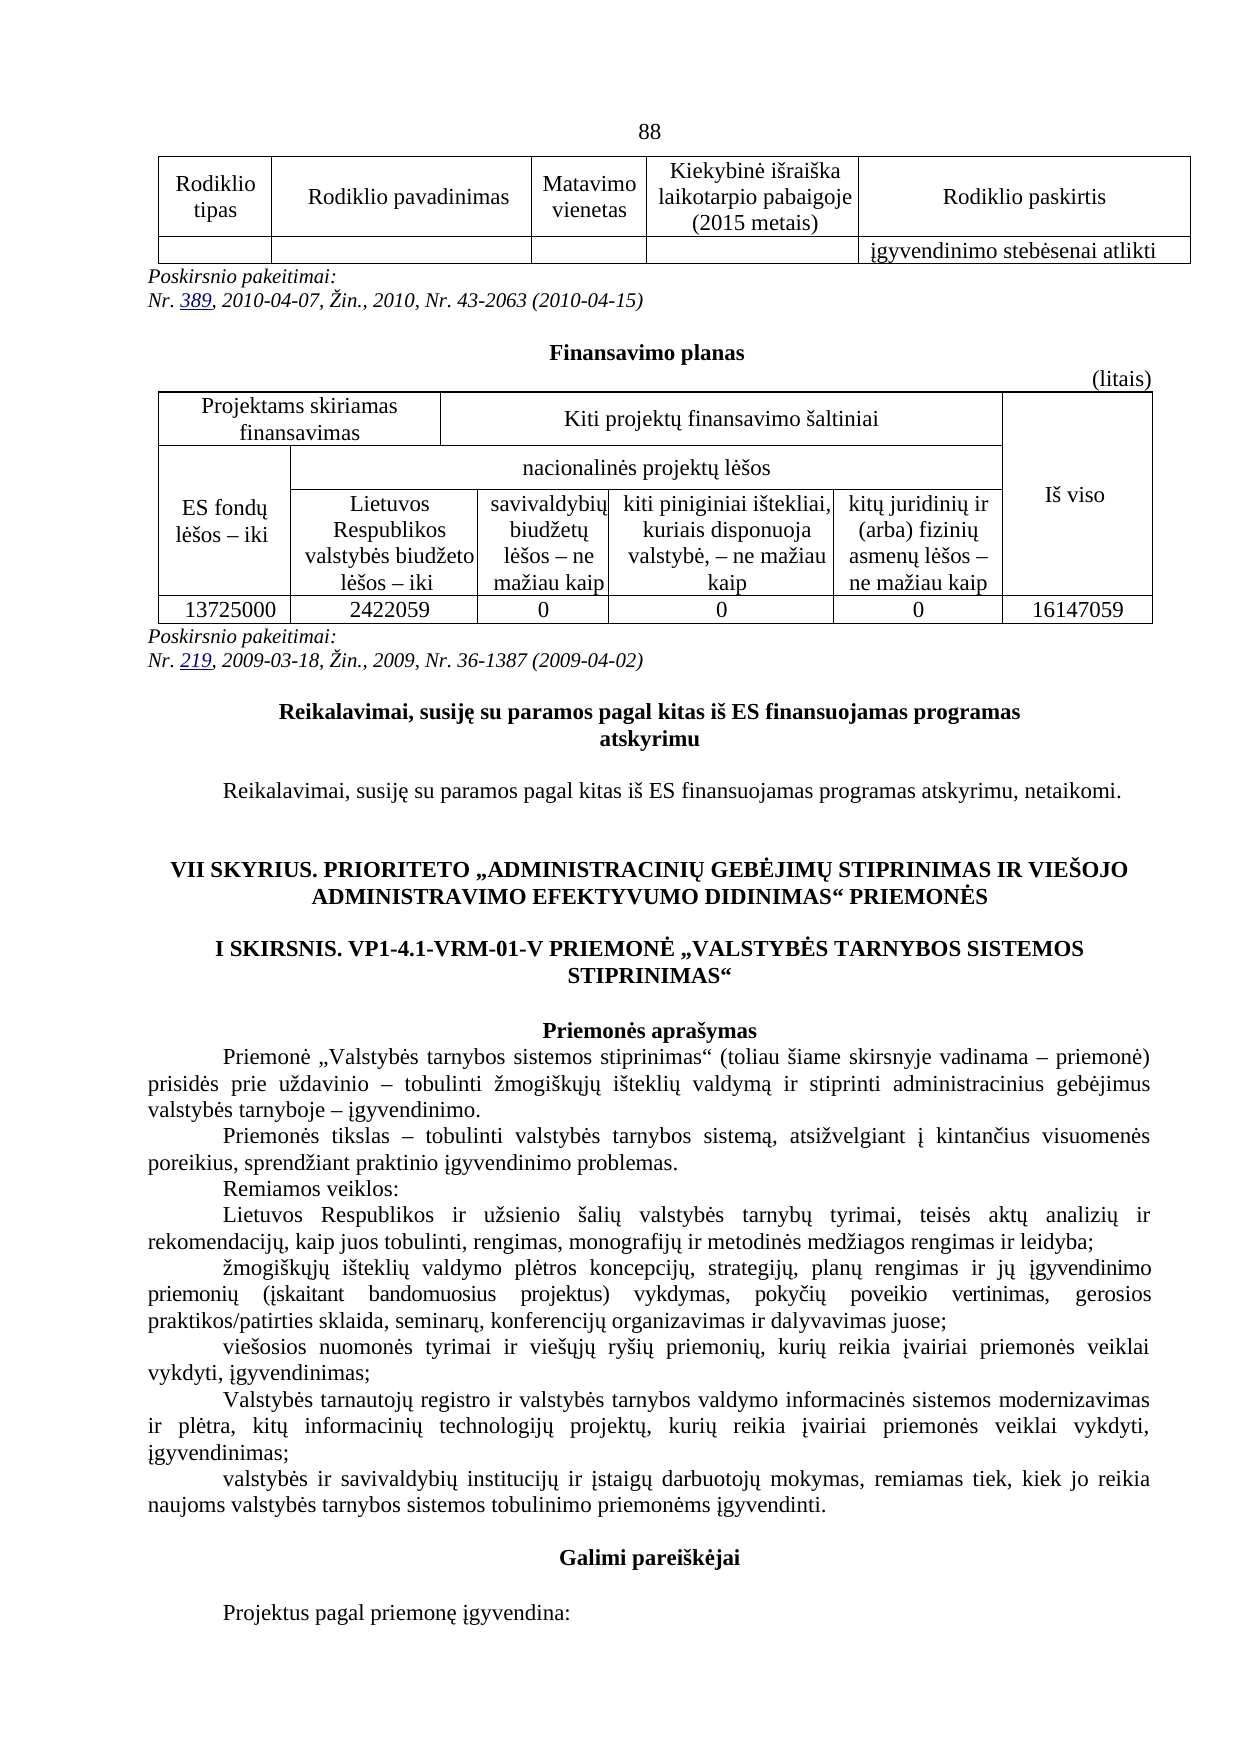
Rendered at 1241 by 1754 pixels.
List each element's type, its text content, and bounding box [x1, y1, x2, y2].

text Nr. 389, 2010-04-07, Žin., 2010, Nr. 43-2063 (2010-04-15) [148, 288, 1152, 312]
text Priemonės aprašymas [148, 1017, 1152, 1043]
text Reikalavimai, susiję su paramos pagal kitas iš ES finansuojamas programas atskyrimu, netaikomi. [148, 777, 1152, 804]
table_header Matavimo vienetas [532, 157, 646, 236]
table_header Rodiklio tipas [159, 157, 271, 236]
table_cell [647, 237, 858, 263]
table_header Kiti projektų finansavimo šaltiniai [441, 393, 1002, 445]
table_cell kiti piniginiai ištekliai, kuriais disponuoja valstybė, – ne mažiau kaip [609, 490, 833, 595]
table_cell 0 [609, 596, 833, 623]
text žmogiškųjų išteklių valdymo plėtros koncepcijų, strategijų, planų rengimas ir jų įgyvendinimo priemonių (įskaitant bandomuosius projektus) vykdymas, pokyčių poveikio vertinimas, gerosios praktikos/patirties sklaida, seminarų, konferencijų organizavimas ir dalyvavimas juose; [148, 1254, 1152, 1333]
text I SKIRSNIS. VP1-4.1-VRM-01-V PRIEMONĖ „VALSTYBĖS TARNYBOS SISTEMOS STIPRINIMAS“ [148, 935, 1152, 988]
text Priemonė „Valstybės tarnybos sistemos stiprinimas“ (toliau šiame skirsnyje vadinama – priemonė) prisidės prie uždavinio – tobulinti žmogiškųjų išteklių valdymą ir stiprinti administracinius gebėjimus valstybės tarnyboje – įgyvendinimo. [148, 1043, 1152, 1122]
table_cell [159, 237, 271, 263]
table_header Projektams skiriamas finansavimas [159, 393, 440, 445]
table_cell 2422059 [291, 596, 477, 623]
table_header Rodiklio paskirtis [859, 157, 1190, 236]
table_cell 16147059 [1003, 596, 1152, 623]
text Projektus pagal priemonę įgyvendina: [148, 1599, 1152, 1625]
table_cell įgyvendinimo stebėsenai atlikti [859, 237, 1190, 263]
text valstybės ir savivaldybių institucijų ir įstaigų darbuotojų mokymas, remiamas tiek, kiek jo reikia naujoms valstybės tarnybos sistemos tobulinimo priemonėms įgyvendinti. [148, 1465, 1152, 1518]
text Poskirsnio pakeitimai: [148, 624, 1152, 648]
text viešosios nuomonės tyrimai ir viešųjų ryšių priemonių, kurių reikia įvairiai priemonės veiklai vykdyti, įgyvendinimas; [148, 1333, 1152, 1386]
text Priemonės tikslas – tobulinti valstybės tarnybos sistemą, atsižvelgiant į kintančius visuomenės poreikius, sprendžiant praktinio įgyvendinimo problemas. [148, 1122, 1152, 1175]
table_header Kiekybinė išraiška laikotarpio pabaigoje (2015 metais) [647, 157, 858, 236]
table_cell 13725000 [159, 596, 290, 623]
text Poskirsnio pakeitimai: [148, 264, 1152, 288]
table_header Rodiklio pavadinimas [272, 157, 531, 236]
table_cell 0 [834, 596, 1002, 623]
table_cell ES fondų lėšos – iki [159, 446, 290, 595]
text Lietuvos Respublikos ir užsienio šalių valstybės tarnybų tyrimai, teisės aktų analizių ir rekomendacijų, kaip juos tobulinti, rengimas, monografijų ir metodinės medžiagos rengimas ir leidyba; [148, 1201, 1152, 1254]
table_header Iš viso [1003, 393, 1152, 595]
table_cell kitų juridinių ir (arba) fizinių asmenų lėšos – ne mažiau kaip [834, 490, 1002, 595]
table_cell nacionalinės projektų lėšos [291, 446, 1002, 489]
table_cell [532, 237, 646, 263]
text Finansavimo planas [148, 339, 1152, 365]
text (litais) [148, 365, 1152, 391]
table_cell [272, 237, 531, 263]
table_cell Lietuvos Respublikos valstybės biudžeto lėšos – iki [291, 490, 477, 595]
text VII SKYRIUS. PRIORITETO „ADMINISTRACINIŲ GEBĖJIMŲ STIPRINIMAS IR VIEŠOJO ADMINISTRAVIMO EFEKTYVUMO DIDINIMAS“ PRIEMONĖS [148, 856, 1152, 909]
text Reikalavimai, susiję su paramos pagal kitas iš ES finansuojamas programas atskyrimu [148, 698, 1152, 751]
text Remiamos veiklos: [148, 1175, 1152, 1201]
text Nr. 219, 2009-03-18, Žin., 2009, Nr. 36-1387 (2009-04-02) [148, 648, 1152, 672]
text Valstybės tarnautojų registro ir valstybės tarnybos valdymo informacinės sistemos modernizavimas ir plėtra, kitų informacinių technologijų projektų, kurių reikia įvairiai priemonės veiklai vykdyti, įgyvendinimas; [148, 1386, 1152, 1465]
text Galimi pareiškėjai [148, 1544, 1152, 1570]
table_cell 0 [478, 596, 608, 623]
table_cell savivaldybių biudžetų lėšos – ne mažiau kaip [478, 490, 608, 595]
